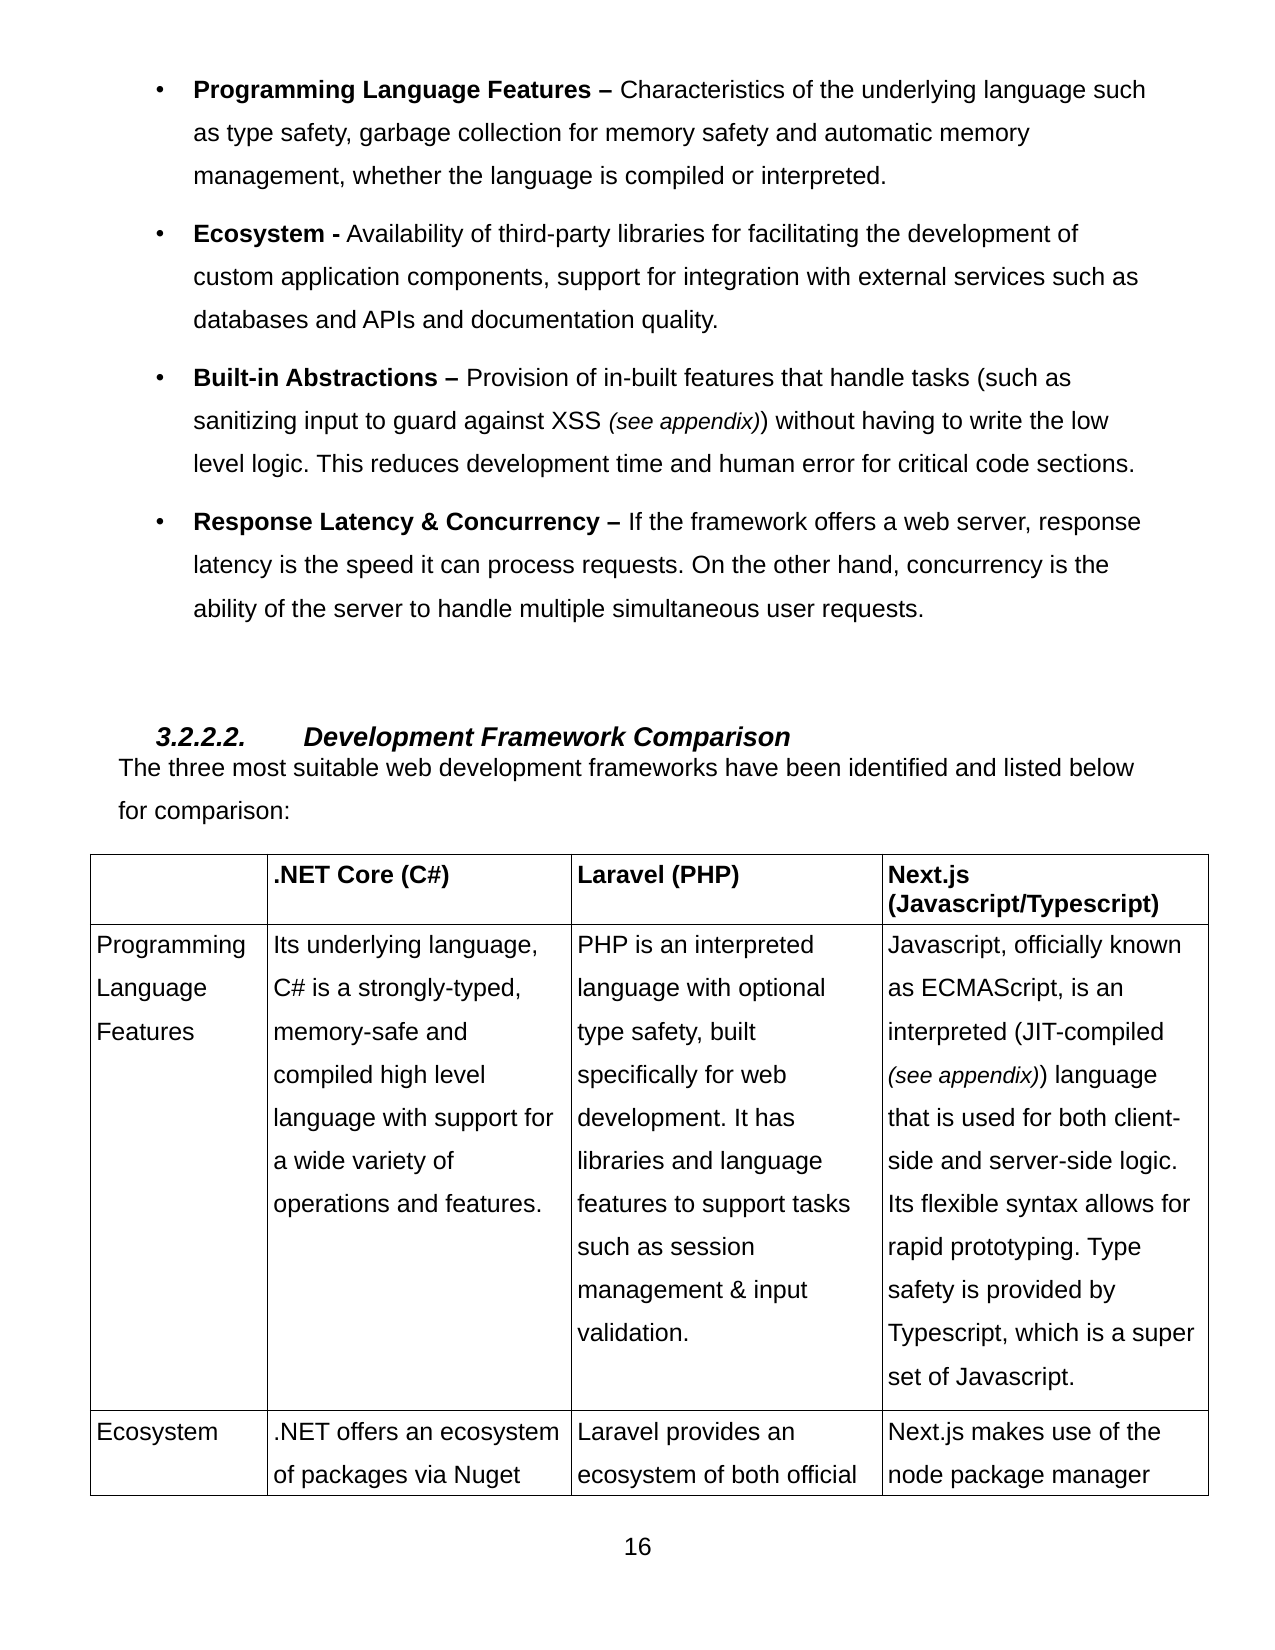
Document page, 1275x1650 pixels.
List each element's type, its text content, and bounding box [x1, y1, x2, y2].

list Response Latency & Concurrency – If the framework offers a web server, response latency is the speed it can process requests. On the other hand, concurrency is the ability of the server to handle multiple simultaneous user requests. [156, 507, 1157, 622]
table_cell Programming Language Features [91, 925, 267, 1410]
table_cell Next.js makes use of the node package manager [883, 1411, 1208, 1495]
table_cell .NET offers an ecosystem of packages via Nuget [268, 1411, 571, 1495]
table_header .NET Core (C#) [268, 855, 571, 923]
table_header Laravel (PHP) [572, 855, 882, 923]
subtitle Development Framework Comparison [156, 721, 1157, 753]
table_cell Laravel provides an ecosystem of both official [572, 1411, 882, 1495]
table_cell Ecosystem [91, 1411, 267, 1495]
list Programming Language Features – Characteristics of the underlying language such as type safety, garbage collection for memory safety and automatic memory management, whether the language is compiled or interpreted. [156, 75, 1157, 190]
table_cell Javascript, officially known as ECMAScript, is an interpreted (JIT-compiled (see appendix)) language that is used for both client-side and server-side logic. Its flexible syntax allows for rapid prototyping. Type safety is provided by Typescript, which is a super set of Javascript. [883, 925, 1208, 1410]
table_cell PHP is an interpreted language with optional type safety, built specifically for web development. It has libraries and language features to support tasks such as session management & input validation. [572, 925, 882, 1410]
table_header Next.js (Javascript/Typescript) [883, 855, 1208, 923]
table_header [91, 855, 267, 923]
list Ecosystem - Availability of third-party libraries for facilitating the development of custom application components, support for integration with external services such as databases and APIs and documentation quality. [156, 219, 1157, 334]
text The three most suitable web development frameworks have been identified and listed below for comparison: [118, 753, 1157, 824]
list Built-in Abstractions – Provision of in-built features that handle tasks (such as sanitizing input to guard against XSS (see appendix)) without having to write the low level logic. This reduces development time and human error for critical code sections. [156, 363, 1157, 478]
table_cell Its underlying language, C# is a strongly-typed, memory-safe and compiled high level language with support for a wide variety of operations and features. [268, 925, 571, 1410]
